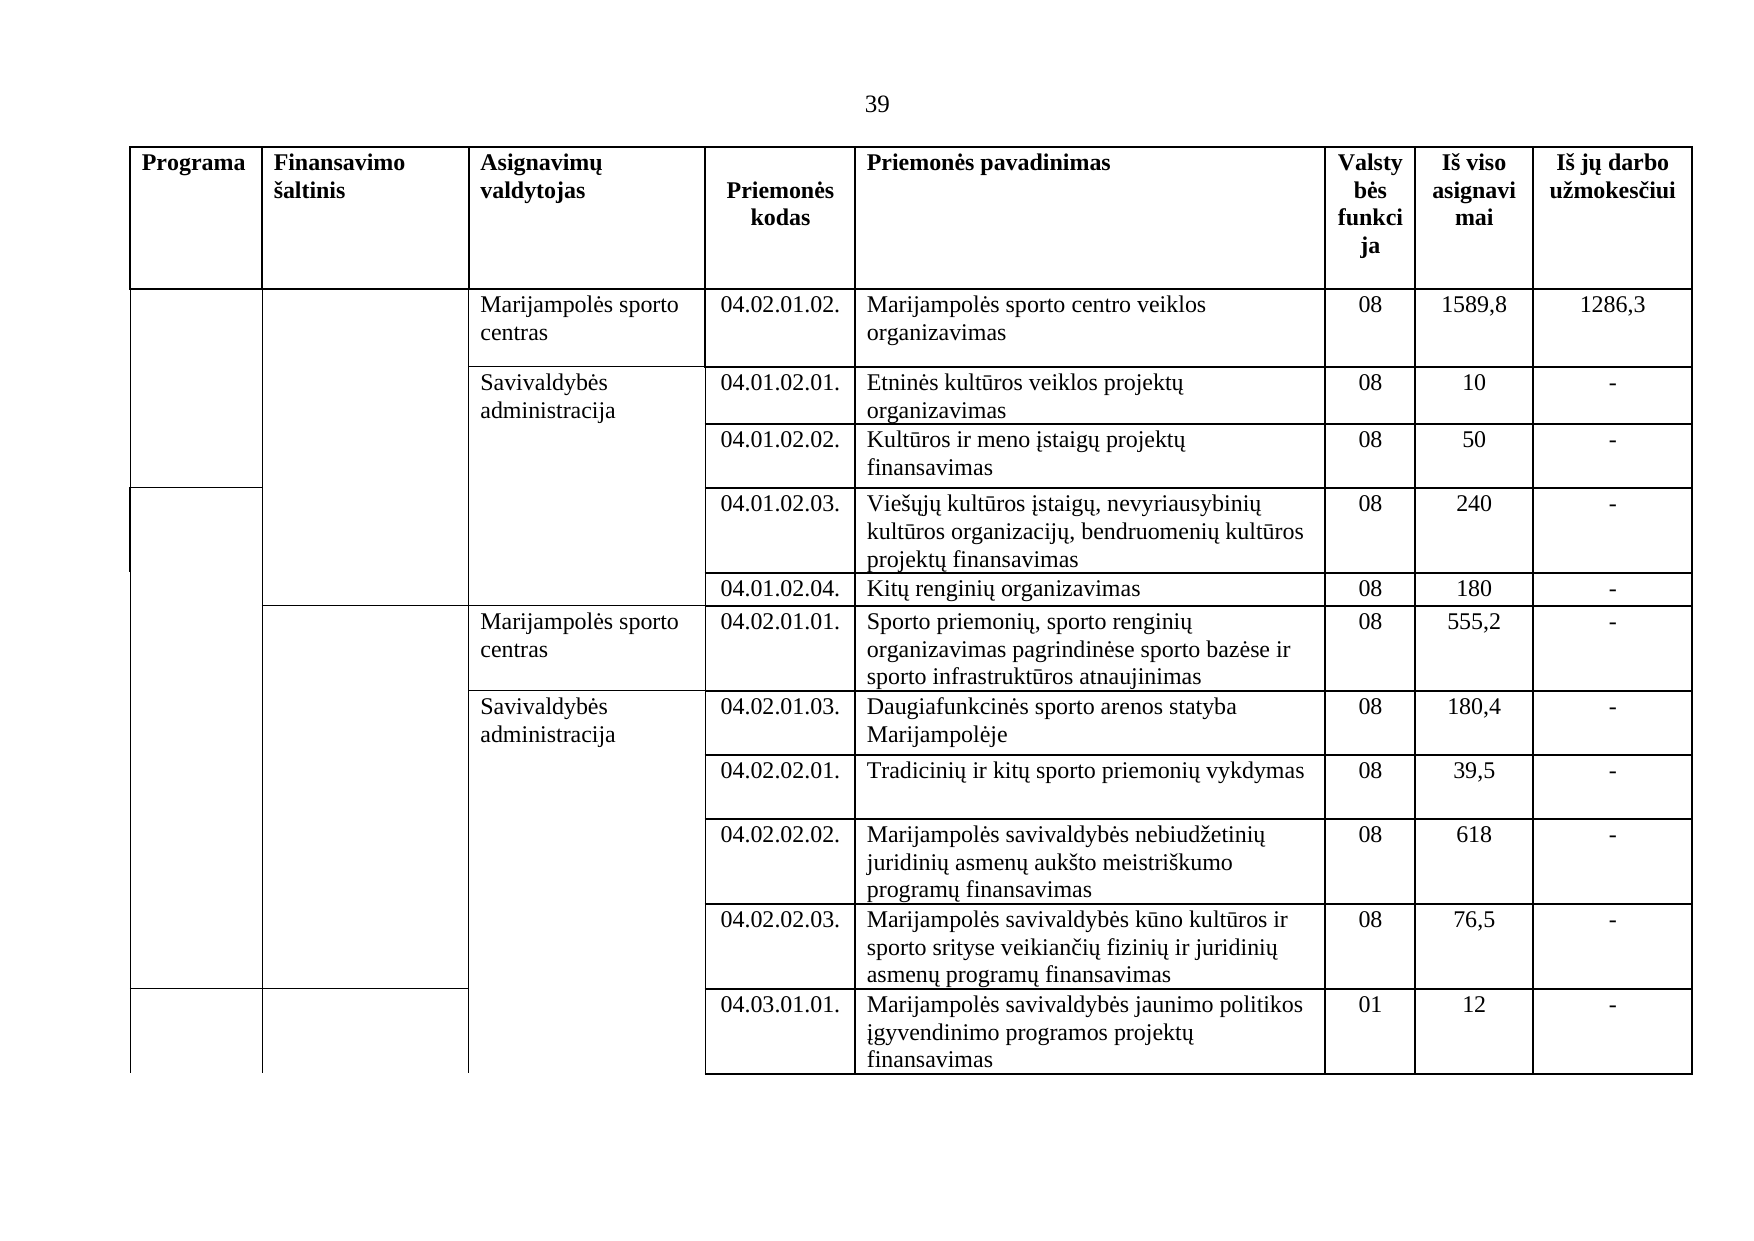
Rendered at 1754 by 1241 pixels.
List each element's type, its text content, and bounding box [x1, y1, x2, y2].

table_cell Marijampolės sporto centras [469, 290, 704, 366]
table_cell 04.01.02.03. [706, 489, 854, 572]
table_cell - [1534, 692, 1691, 754]
table_cell 08 [1326, 489, 1414, 572]
table_cell 76,5 [1416, 905, 1532, 988]
table_cell Etninės kultūros veiklos projektų organizavimas [856, 368, 1324, 423]
table_cell - [1534, 425, 1691, 487]
table_cell [1326, 259, 1414, 288]
table_cell [263, 290, 468, 572]
table_header Asignavimų valdytojas [470, 148, 704, 259]
table_cell - [1534, 990, 1691, 1073]
table_cell [131, 290, 262, 487]
table_header Priemonės kodas [706, 148, 854, 259]
table_cell 04.02.01.02. [706, 290, 854, 366]
table_cell - [1534, 905, 1691, 988]
table_cell [263, 606, 468, 988]
table_cell - [1534, 368, 1691, 423]
table_cell Marijampolės sporto centro veiklos organizavimas [856, 290, 1324, 366]
table_cell [263, 989, 468, 1073]
table_cell [469, 423, 705, 605]
table_cell Marijampolės sporto centras [469, 606, 705, 690]
table_cell 04.02.01.03. [706, 692, 854, 754]
table_cell 08 [1326, 425, 1414, 487]
table_cell 04.03.01.01. [706, 990, 854, 1073]
table_cell 08 [1326, 290, 1414, 366]
table_cell 180 [1416, 574, 1532, 605]
table_cell [131, 605, 262, 988]
table_cell 04.02.02.03. [706, 905, 854, 988]
table_cell [856, 259, 1324, 288]
table_header Iš viso asignavimai [1416, 148, 1532, 288]
table_header Programa [131, 148, 261, 259]
table_cell Daugiafunkcinės sporto arenos statyba Marijampolėje [856, 692, 1324, 754]
table_cell 08 [1326, 820, 1414, 903]
table_cell 01 [1326, 990, 1414, 1073]
table_cell 1589,8 [1416, 290, 1532, 366]
table_cell Savivaldybės administracija [469, 367, 705, 423]
table_cell 08 [1326, 692, 1414, 754]
table_cell - [1534, 489, 1691, 572]
table_cell 10 [1416, 368, 1532, 423]
table_cell 04.02.02.02. [706, 820, 854, 903]
table_cell Marijampolės savivaldybės kūno kultūros ir sporto srityse veikiančių fizinių ir juridinių asmenų programų finansavimas [856, 905, 1324, 988]
table_header Finansavimo šaltinis [263, 148, 468, 259]
table_header Priemonės pavadinimas [856, 148, 1324, 259]
table_cell 08 [1326, 756, 1414, 818]
table_cell 08 [1326, 574, 1414, 605]
table_cell [470, 259, 704, 288]
table_cell 08 [1326, 368, 1414, 423]
table_cell Kultūros ir meno įstaigų projektų finansavimas [856, 425, 1324, 487]
table_cell - [1534, 607, 1691, 690]
table_cell [131, 259, 261, 288]
table_header Valstybės funkcija [1326, 148, 1414, 259]
table_cell - [1534, 820, 1691, 903]
table_cell [131, 989, 262, 1073]
table_cell Savivaldybės administracija [469, 691, 705, 1073]
table_cell [706, 259, 854, 288]
table_cell Tradicinių ir kitų sporto priemonių vykdymas [856, 756, 1324, 818]
table_cell Marijampolės savivaldybės nebiudžetinių juridinių asmenų aukšto meistriškumo programų finansavimas [856, 820, 1324, 903]
table_cell 04.02.01.01. [706, 607, 854, 690]
table_cell - [1534, 756, 1691, 818]
table_cell 39,5 [1416, 756, 1532, 818]
table_cell Marijampolės savivaldybės jaunimo politikos įgyvendinimo programos projektų finansavimas [856, 990, 1324, 1073]
table_cell Kitų renginių organizavimas [856, 574, 1324, 605]
table_cell 08 [1326, 905, 1414, 988]
table_header Iš jų darbo užmokesčiui [1534, 148, 1691, 288]
table_cell [131, 572, 262, 605]
table_cell 618 [1416, 820, 1532, 903]
table_cell 555,2 [1416, 607, 1532, 690]
table_cell [263, 572, 468, 605]
table_cell 240 [1416, 489, 1532, 572]
table_cell 12 [1416, 990, 1532, 1073]
table_cell Viešųjų kultūros įstaigų, nevyriausybinių kultūros organizacijų, bendruomenių kultūros projektų finansavimas [856, 489, 1324, 572]
table_cell 04.02.02.01. [706, 756, 854, 818]
table_cell 180,4 [1416, 692, 1532, 754]
table_cell 1286,3 [1534, 290, 1691, 366]
table_cell - [1534, 574, 1691, 605]
table_cell 04.01.02.02. [706, 425, 854, 487]
table_cell [263, 259, 468, 288]
table_cell 04.01.02.01. [706, 368, 854, 423]
table_cell 08 [1326, 607, 1414, 690]
table_cell 50 [1416, 425, 1532, 487]
table_cell Sporto priemonių, sporto renginių organizavimas pagrindinėse sporto bazėse ir sporto infrastruktūros atnaujinimas [856, 607, 1324, 690]
table_cell 04.01.02.04. [706, 574, 854, 605]
table_cell [131, 488, 262, 572]
